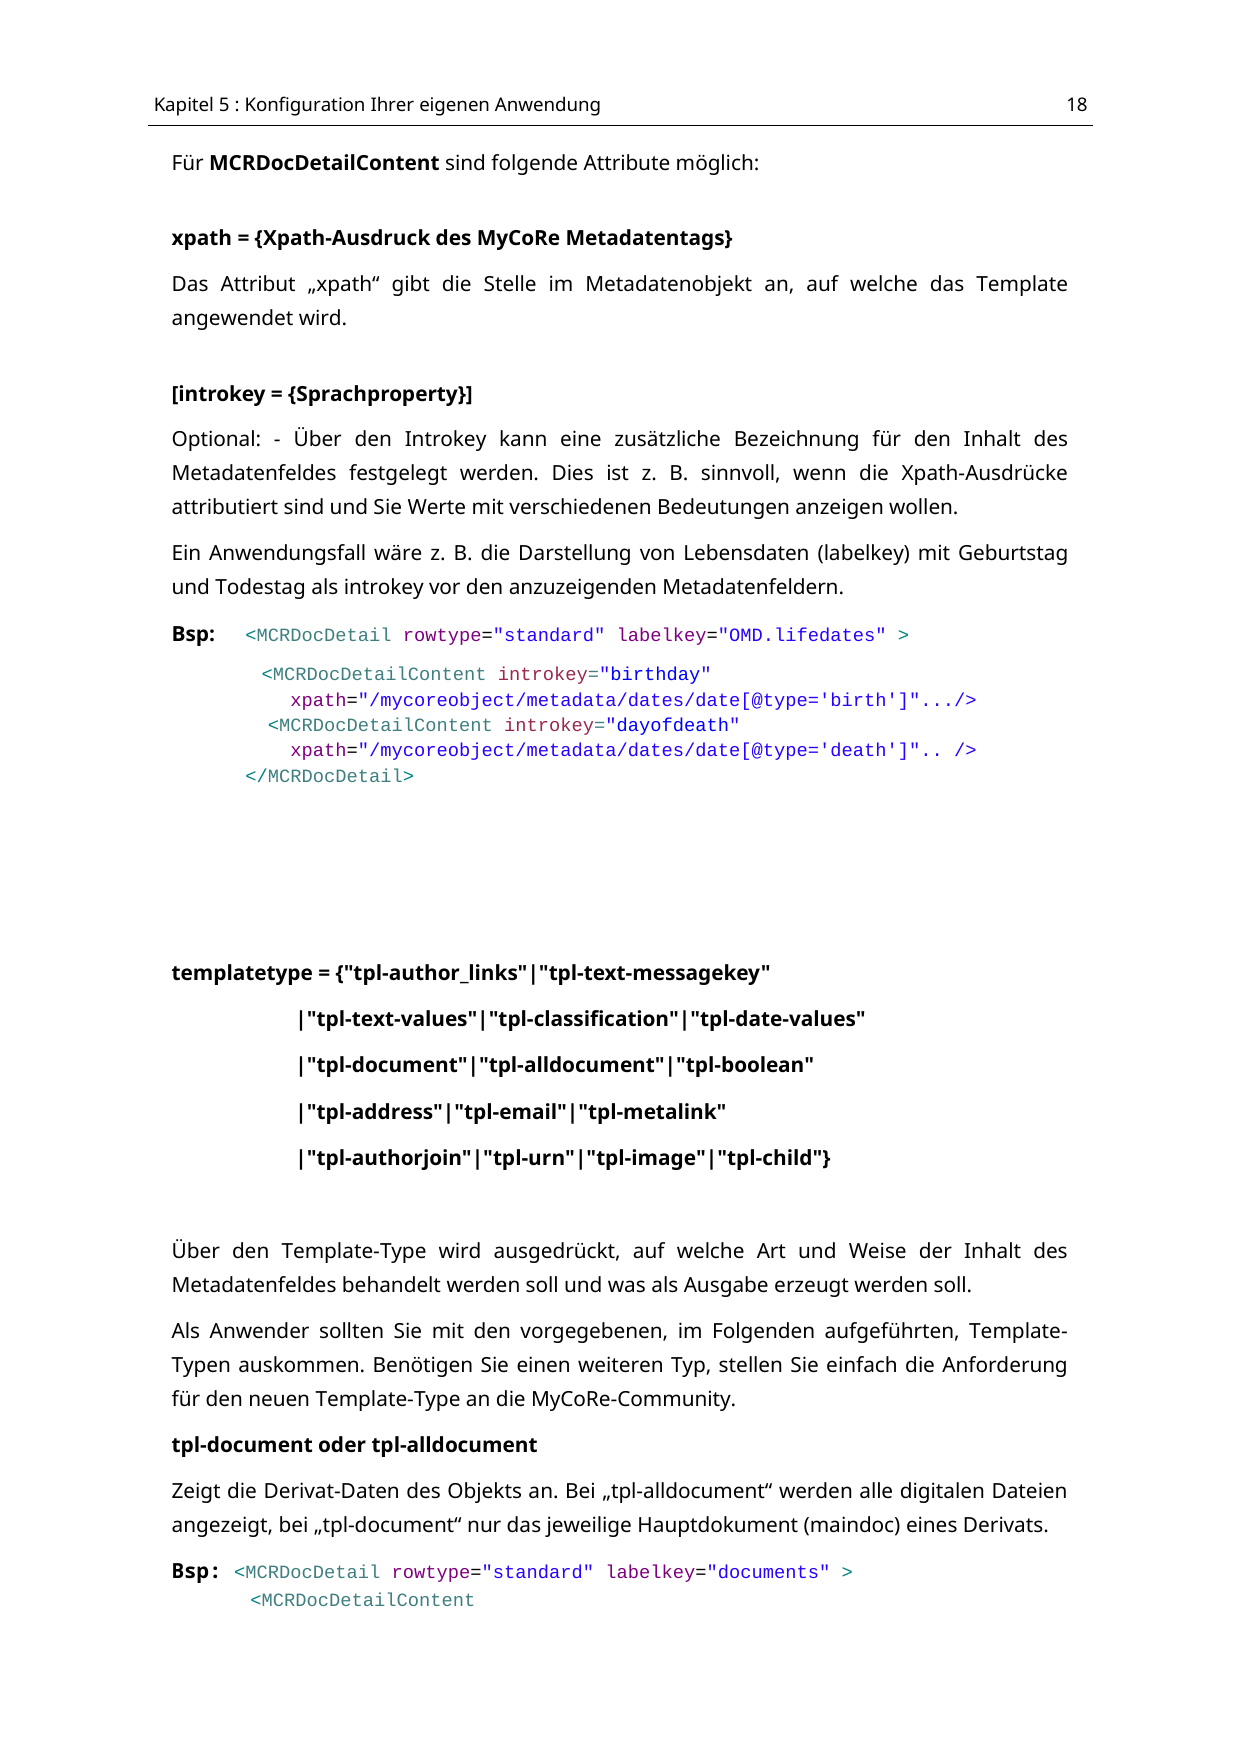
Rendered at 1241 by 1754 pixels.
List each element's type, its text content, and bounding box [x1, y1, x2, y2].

text Als Anwender sollten Sie mit den vorgegebenen, im Folgenden aufgeführten, Template-Typen auskommen. Benötigen Sie einen weiteren Typ, stellen Sie einfach die Anforderung für den neuen Template-Type an die MyCoRe-Community. [171, 1316, 1069, 1412]
text Zeigt die Derivat-Daten des Objekts an. Bei „tpl-alldocument“ werden alle digitalen Dateien angezeigt, bei „tpl-document“ nur das jeweilige Hauptdokument (maindoc) eines Derivats. [171, 1476, 1069, 1538]
text </MCRDocDetail> [171, 767, 1069, 788]
text Bsp: <MCRDocDetail rowtype="standard" labelkey="OMD.lifedates" > [171, 619, 1069, 647]
text <MCRDocDetailContent [171, 1591, 1069, 1612]
text <MCRDocDetailContent introkey="birthday" xpath="/mycoreobject/metadata/dates/date[@type='birth']".../> <MCRDocDetailContent introkey="dayofdeath" xpath="/mycoreobject/metadata/dates/date[@type='death']".. /> [171, 665, 1069, 762]
text |"tpl-text-values"|"tpl-classification"|"tpl-date-values" [148, 1004, 1069, 1032]
text Ein Anwendungsfall wäre z. B. die Darstellung von Lebensdaten (labelkey) mit Geburtstag und Todestag als introkey vor den anzuzeigenden Metadatenfeldern. [171, 538, 1069, 601]
text Bsp: <MCRDocDetail rowtype="standard" labelkey="documents" > [171, 1557, 1069, 1585]
text |"tpl-document"|"tpl-alldocument"|"tpl-boolean" [148, 1050, 1069, 1079]
subtitle xpath = {Xpath-Ausdruck des MyCoRe Metadatentags} [171, 223, 1092, 252]
text Über den Template-Type wird ausgedrückt, auf welche Art und Weise der Inhalt des Metadatenfeldes behandelt werden soll und was als Ausgabe erzeugt werden soll. [171, 1236, 1069, 1298]
text Optional: - Über den Introkey kann eine zusätzliche Bezeichnung für den Inhalt des Metadatenfeldes festgelegt werden. Dies ist z. B. sinnvoll, wenn die Xpath-Ausdrücke attributiert sind und Sie Werte mit verschiedenen Bedeutungen anzeigen wollen. [171, 424, 1069, 520]
subtitle templatetype = {"tpl-author_links"|"tpl-text-messagekey" [171, 958, 1092, 987]
subtitle [introkey = {Sprachproperty}] [171, 379, 1092, 407]
text |"tpl-address"|"tpl-email"|"tpl-metalink" [148, 1097, 1069, 1125]
text tpl-document oder tpl-alldocument [171, 1430, 1069, 1458]
text Das Attribut „xpath“ gibt die Stelle im Metadatenobjekt an, auf welche das Template angewendet wird. [171, 269, 1069, 331]
text Für MCRDocDetailContent sind folgende Attribute möglich: [171, 148, 1069, 176]
text |"tpl-authorjoin"|"tpl-urn"|"tpl-image"|"tpl-child"} [148, 1143, 1069, 1171]
